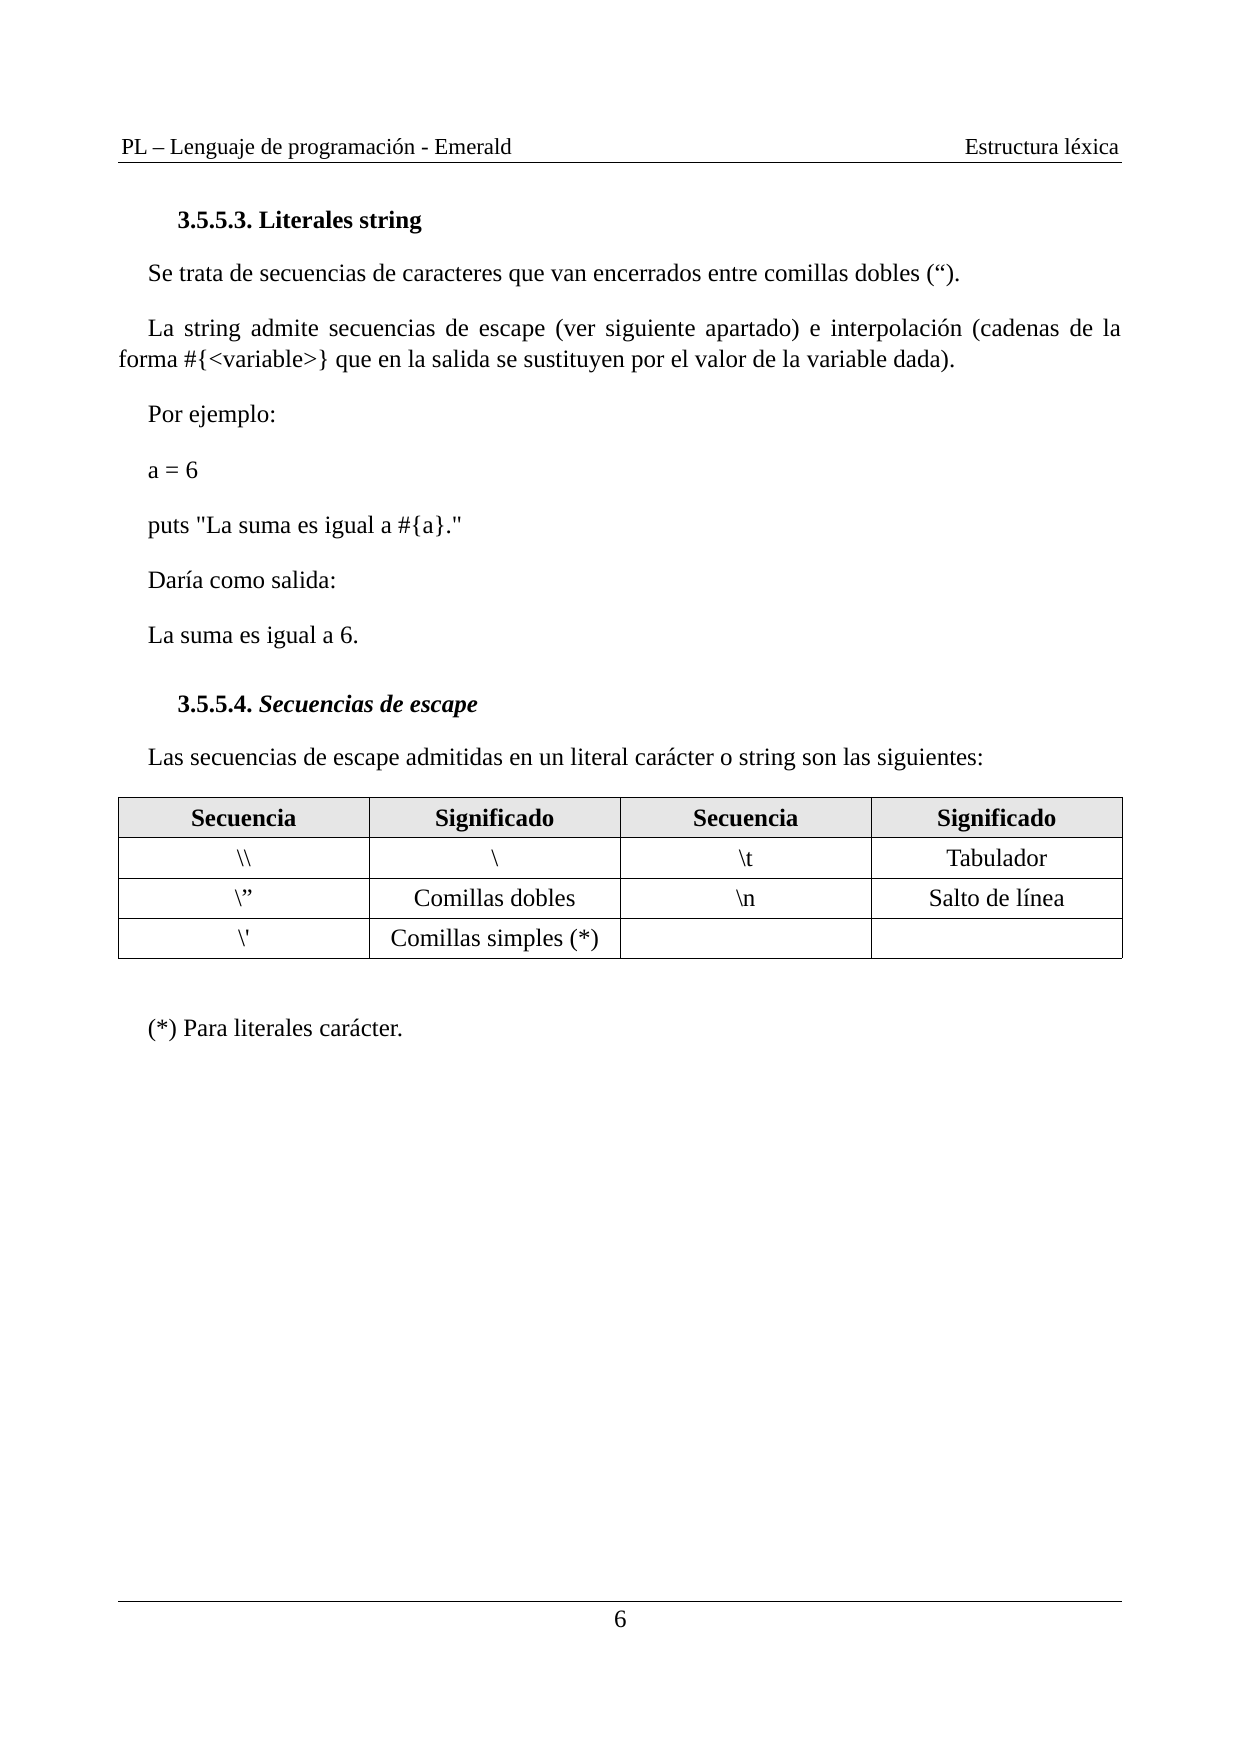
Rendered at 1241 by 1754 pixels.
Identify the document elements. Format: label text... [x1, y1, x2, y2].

table_cell [872, 919, 1122, 958]
subtitle Literales string [163, 205, 1122, 233]
table_cell Tabulador [872, 838, 1122, 877]
table_cell \n [621, 879, 871, 918]
table_cell Comillas dobles [370, 879, 620, 918]
text (*) Para literales carácter. [118, 1013, 1122, 1042]
text puts "La suma es igual a #{a}." [118, 510, 1122, 539]
subtitle Secuencias de escape [163, 689, 1122, 717]
text Se trata de secuencias de caracteres que van encerrados entre comillas dobles (“). [118, 258, 1122, 286]
text Las secuencias de escape admitidas en un literal carácter o string son las siguientes: [118, 742, 1122, 770]
table_cell \\ [119, 838, 369, 877]
table_cell \' [119, 919, 369, 958]
table_header Secuencia [621, 798, 871, 837]
table_cell \t [621, 838, 871, 877]
table_header Secuencia [119, 798, 369, 837]
text Daría como salida: [118, 565, 1122, 594]
table_cell Salto de línea [872, 879, 1122, 918]
table_cell \” [119, 879, 369, 918]
table_header Significado [370, 798, 620, 837]
text La string admite secuencias de escape (ver siguiente apartado) e interpolación (cadenas de la forma #{<variable>} que en la salida se sustituyen por el valor de la variable dada). [118, 313, 1122, 373]
text a = 6 [118, 455, 1122, 483]
text La suma es igual a 6. [118, 620, 1122, 649]
table_cell Comillas simples (*) [370, 919, 620, 958]
table_header Significado [872, 798, 1122, 837]
table_cell \ [370, 838, 620, 877]
table_cell [621, 919, 871, 958]
text Por ejemplo: [118, 399, 1122, 428]
